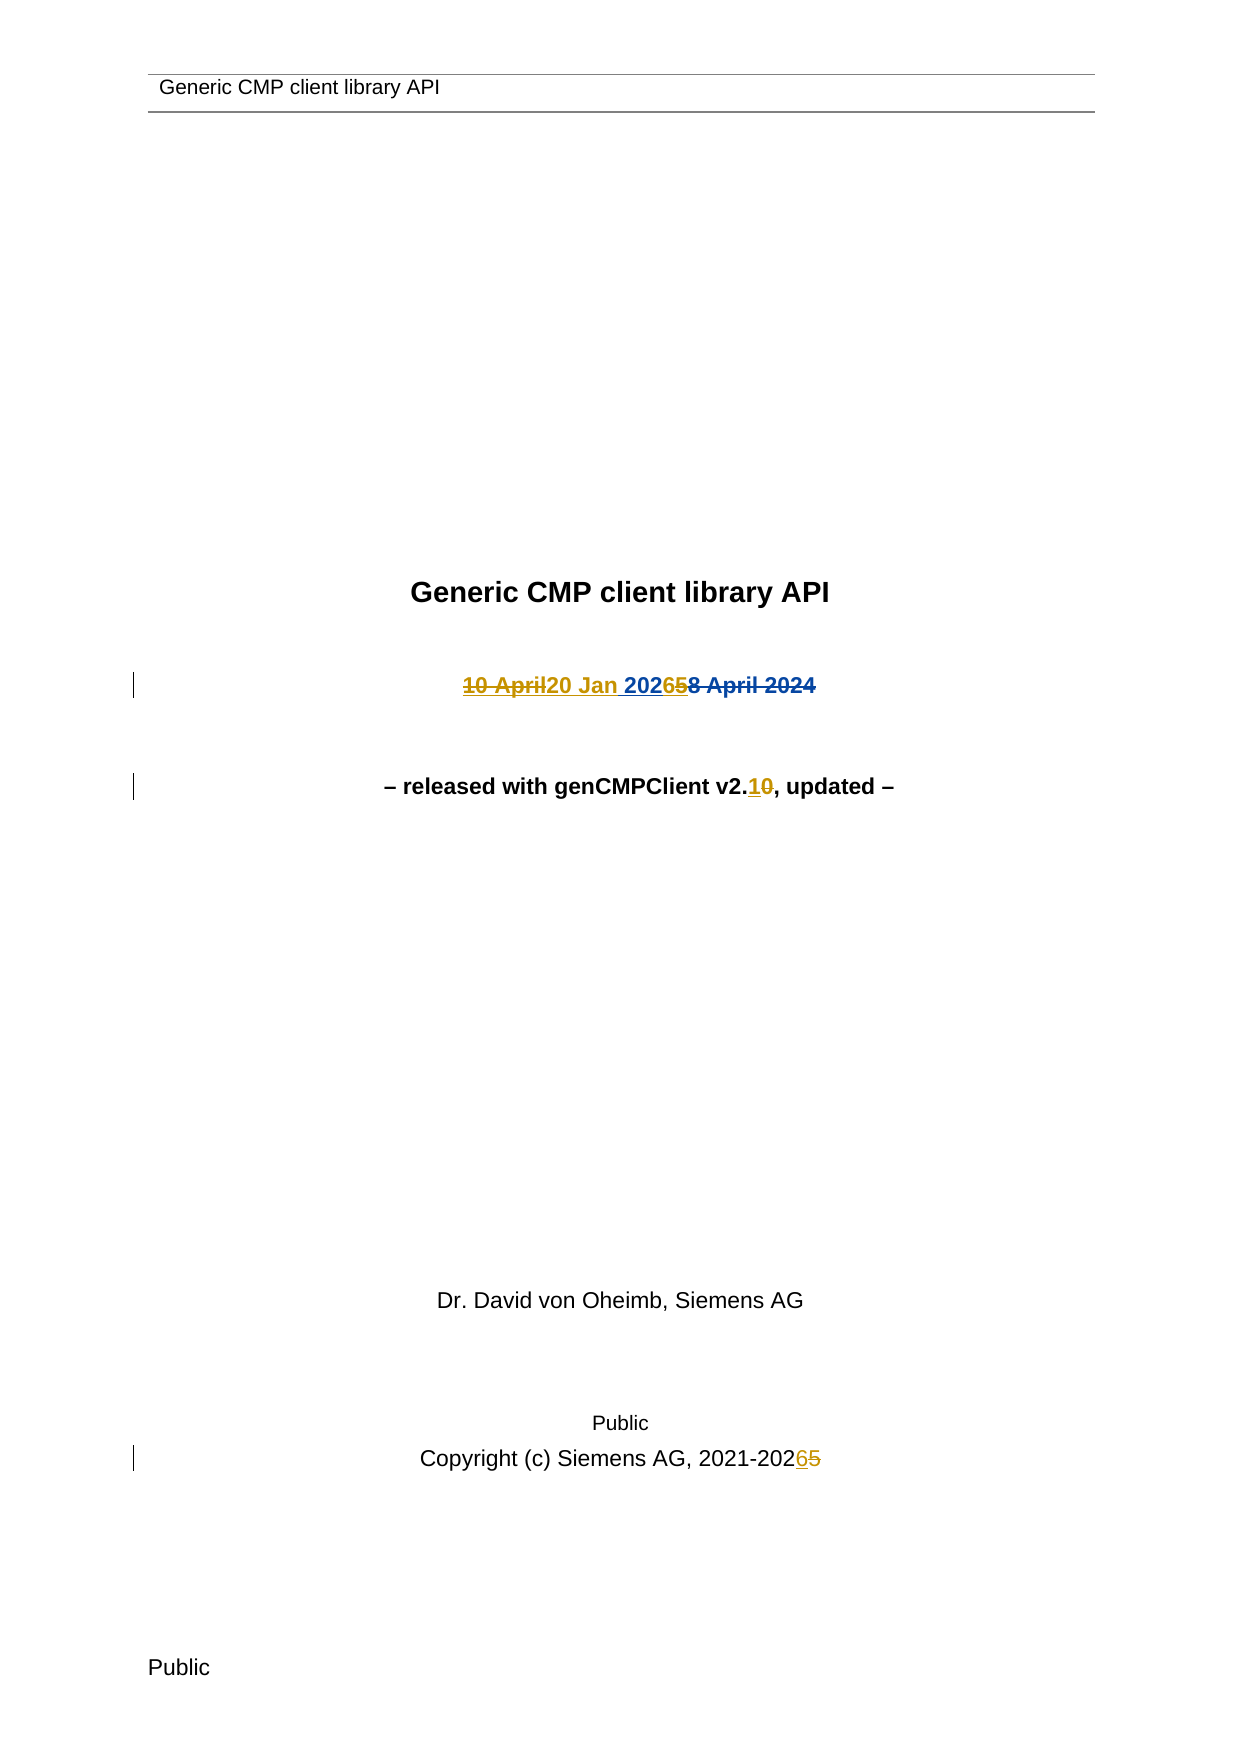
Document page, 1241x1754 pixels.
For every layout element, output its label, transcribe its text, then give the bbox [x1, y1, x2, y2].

subtitle 20 Jan 2026 [185, 672, 1092, 698]
text Copyright (c) Siemens AG, 2021-2026 [148, 1445, 1092, 1471]
subtitle Public [148, 1411, 1092, 1434]
subtitle – released with genCMPClient v2.1, updated – [185, 773, 1092, 800]
subtitle Generic CMP client library API [148, 574, 1092, 608]
text Dr. David von Oheimb, Siemens AG [148, 1287, 1092, 1313]
